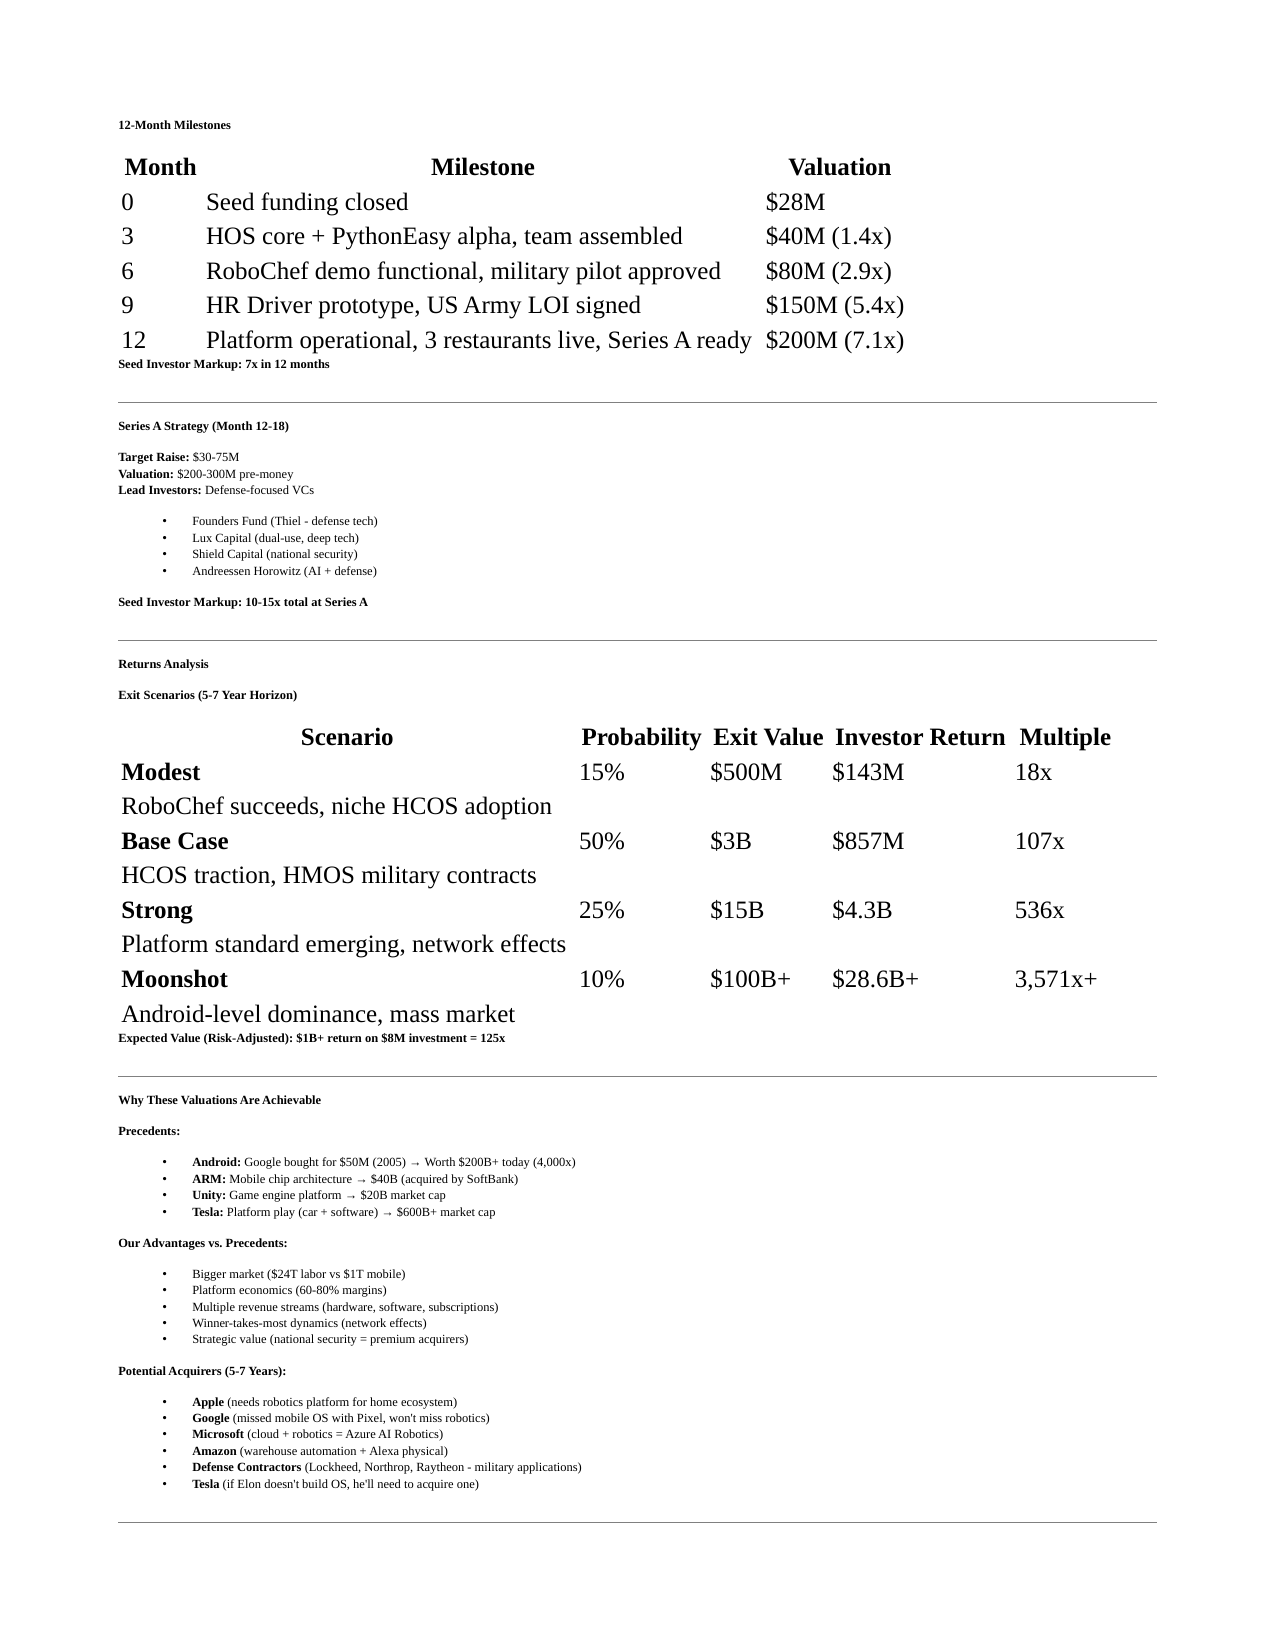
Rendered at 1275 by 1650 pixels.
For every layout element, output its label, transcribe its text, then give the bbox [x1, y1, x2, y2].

list Defense Contractors (Lockheed, Northrop, Raytheon - military applications) [162, 1460, 1157, 1474]
list Microsoft (cloud + robotics = Azure AI Robotics) [162, 1427, 1157, 1442]
table_cell [829, 927, 1012, 961]
table_header Milestone [203, 149, 763, 184]
list Multiple revenue streams (hardware, software, subscriptions) [162, 1299, 1157, 1314]
subtitle Series A Strategy (Month 12-18) [118, 419, 1157, 433]
table_cell Modest [118, 754, 576, 788]
subtitle Why These Valuations Are Achievable [118, 1093, 1157, 1107]
list Android: Google bought for $50M (2005) → Worth $200B+ today (4,000x) [162, 1155, 1157, 1169]
table_cell $200M (7.1x) [763, 322, 917, 357]
table_cell [707, 858, 829, 892]
table_header Investor Return [829, 719, 1012, 754]
table_cell $80M (2.9x) [763, 253, 917, 287]
list Winner-takes-most dynamics (network effects) [162, 1316, 1157, 1330]
table_header Multiple [1012, 719, 1119, 754]
text Seed Investor Markup: 7x in 12 months [118, 357, 1157, 371]
text Target Raise: $30-75M Valuation: $200-300M pre-money Lead Investors: Defense-focused VCs [118, 450, 1157, 497]
text Potential Acquirers (5-7 Years): [118, 1363, 1157, 1378]
list Tesla (if Elon doesn't build OS, he'll need to acquire one) [162, 1477, 1157, 1491]
table_cell $4.3B [829, 892, 1012, 927]
text Expected Value (Risk-Adjusted): $1B+ return on $8M investment = 125x [118, 1030, 1157, 1045]
table_cell [707, 927, 829, 961]
table_cell [707, 788, 829, 823]
table_cell [1012, 996, 1119, 1030]
list Founders Fund (Thiel - defense tech) [162, 514, 1157, 528]
list Lux Capital (dual-use, deep tech) [162, 531, 1157, 545]
table_cell Platform operational, 3 restaurants live, Series A ready [203, 322, 763, 357]
table_cell 10% [576, 961, 707, 996]
table_cell 18x [1012, 754, 1119, 788]
table_header Month [118, 149, 203, 184]
list Strategic value (national security = premium acquirers) [162, 1332, 1157, 1347]
table_cell Android-level dominance, mass market [118, 996, 576, 1030]
table_cell [1012, 858, 1119, 892]
table_cell 107x [1012, 823, 1119, 857]
table_cell [707, 996, 829, 1030]
table_cell HR Driver prototype, US Army LOI signed [203, 288, 763, 322]
table_header Scenario [118, 719, 576, 754]
table_cell $15B [707, 892, 829, 927]
table_cell 25% [576, 892, 707, 927]
table_cell Base Case [118, 823, 576, 857]
list Apple (needs robotics platform for home ecosystem) [162, 1394, 1157, 1409]
table_cell 50% [576, 823, 707, 857]
table_cell [576, 788, 707, 823]
table_cell [576, 858, 707, 892]
table_cell $100B+ [707, 961, 829, 996]
list Andreessen Horowitz (AI + defense) [162, 563, 1157, 578]
table_cell 0 [118, 184, 203, 218]
table_cell 15% [576, 754, 707, 788]
table_cell $28M [763, 184, 917, 218]
text Our Advantages vs. Precedents: [118, 1235, 1157, 1250]
list Shield Capital (national security) [162, 547, 1157, 561]
text Precedents: [118, 1124, 1157, 1138]
table_cell RoboChef demo functional, military pilot approved [203, 253, 763, 287]
table_cell [829, 996, 1012, 1030]
table_cell $28.6B+ [829, 961, 1012, 996]
table_cell 6 [118, 253, 203, 287]
table_header Valuation [763, 149, 917, 184]
table_cell [576, 996, 707, 1030]
subtitle Returns Analysis [118, 657, 1157, 671]
table_cell [829, 858, 1012, 892]
list Bigger market ($24T labor vs $1T mobile) [162, 1266, 1157, 1281]
list Amazon (warehouse automation + Alexa physical) [162, 1444, 1157, 1458]
table_cell [1012, 788, 1119, 823]
table_cell [829, 788, 1012, 823]
list Google (missed mobile OS with Pixel, won't miss robotics) [162, 1411, 1157, 1425]
table_cell HOS core + PythonEasy alpha, team assembled [203, 218, 763, 253]
table_cell HCOS traction, HMOS military contracts [118, 858, 576, 892]
table_cell $150M (5.4x) [763, 288, 917, 322]
table_cell 3,571x+ [1012, 961, 1119, 996]
table_cell RoboChef succeeds, niche HCOS adoption [118, 788, 576, 823]
table_cell Platform standard emerging, network effects [118, 927, 576, 961]
table_cell [1012, 927, 1119, 961]
table_cell [576, 927, 707, 961]
table_cell 3 [118, 218, 203, 253]
table_cell 9 [118, 288, 203, 322]
table_header Exit Value [707, 719, 829, 754]
list Unity: Game engine platform → $20B market cap [162, 1188, 1157, 1202]
table_cell $143M [829, 754, 1012, 788]
text Seed Investor Markup: 10-15x total at Series A [118, 594, 1157, 609]
table_cell 536x [1012, 892, 1119, 927]
table_cell Seed funding closed [203, 184, 763, 218]
table_cell Strong [118, 892, 576, 927]
table_cell $3B [707, 823, 829, 857]
subtitle Exit Scenarios (5-7 Year Horizon) [118, 688, 1157, 702]
list Tesla: Platform play (car + software) → $600B+ market cap [162, 1204, 1157, 1219]
table_cell $500M [707, 754, 829, 788]
subtitle 12-Month Milestones [118, 118, 1157, 132]
table_cell $40M (1.4x) [763, 218, 917, 253]
table_header Probability [576, 719, 707, 754]
table_cell $857M [829, 823, 1012, 857]
list ARM: Mobile chip architecture → $40B (acquired by SoftBank) [162, 1171, 1157, 1186]
table_cell 12 [118, 322, 203, 357]
table_cell Moonshot [118, 961, 576, 996]
list Platform economics (60-80% margins) [162, 1283, 1157, 1297]
